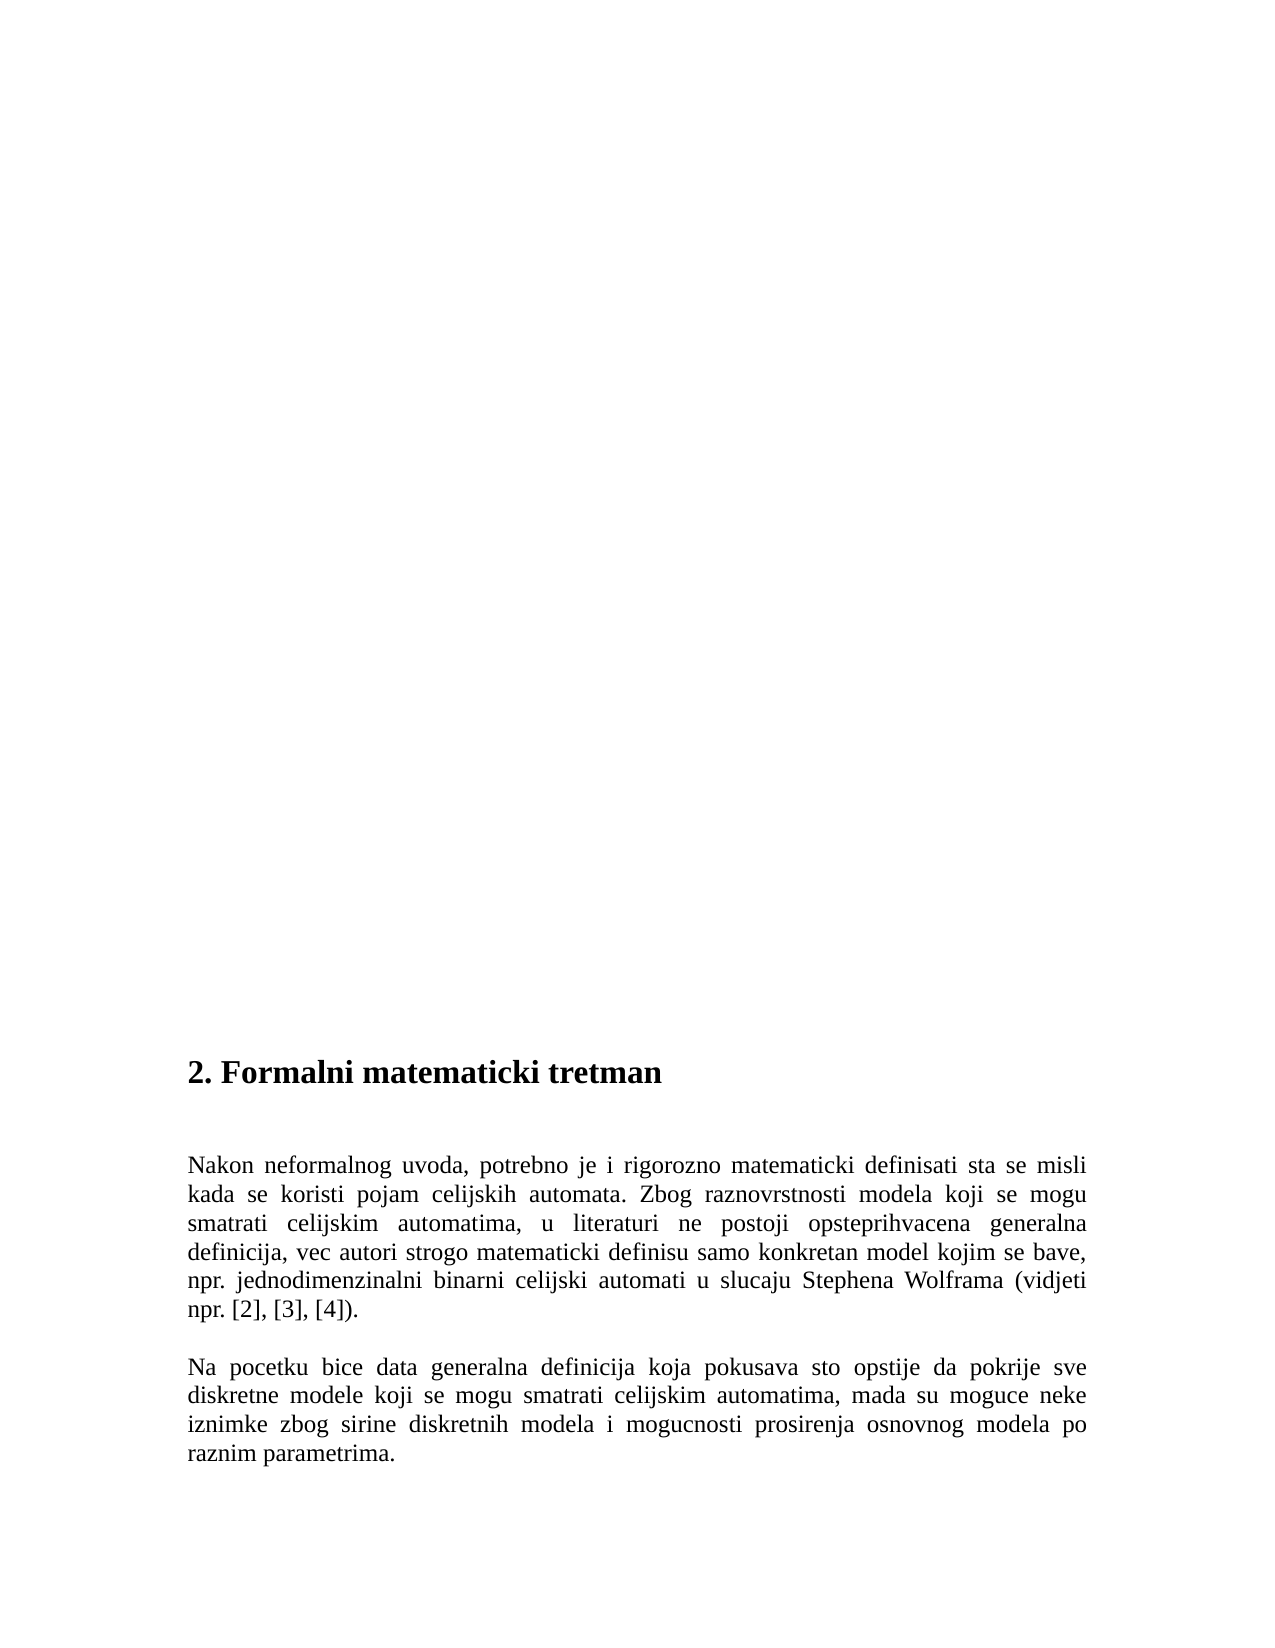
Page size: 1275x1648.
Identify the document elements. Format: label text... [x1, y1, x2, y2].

text Nakon neformalnog uvoda, potrebno je i rigorozno matematicki definisati sta se misli kada se koristi pojam celijskih automata. Zbog raznovrstnosti modela koji se mogu smatrati celijskim automatima, u literaturi ne postoji opsteprihvacena generalna definicija, vec autori strogo matematicki definisu samo konkretan model kojim se bave, npr. jednodimenzinalni binarni celijski automati u slucaju Stephena Wolframa (vidjeti npr. [2], [3], [4]). [187, 1151, 1088, 1323]
text Na pocetku bice data generalna definicija koja pokusava sto opstije da pokrije sve diskretne modele koji se mogu smatrati celijskim automatima, mada su moguce neke iznimke zbog sirine diskretnih modela i mogucnosti prosirenja osnovnog modela po raznim parametrima. [187, 1352, 1088, 1467]
subtitle 2. Formalni matematicki tretman [187, 1052, 1088, 1090]
